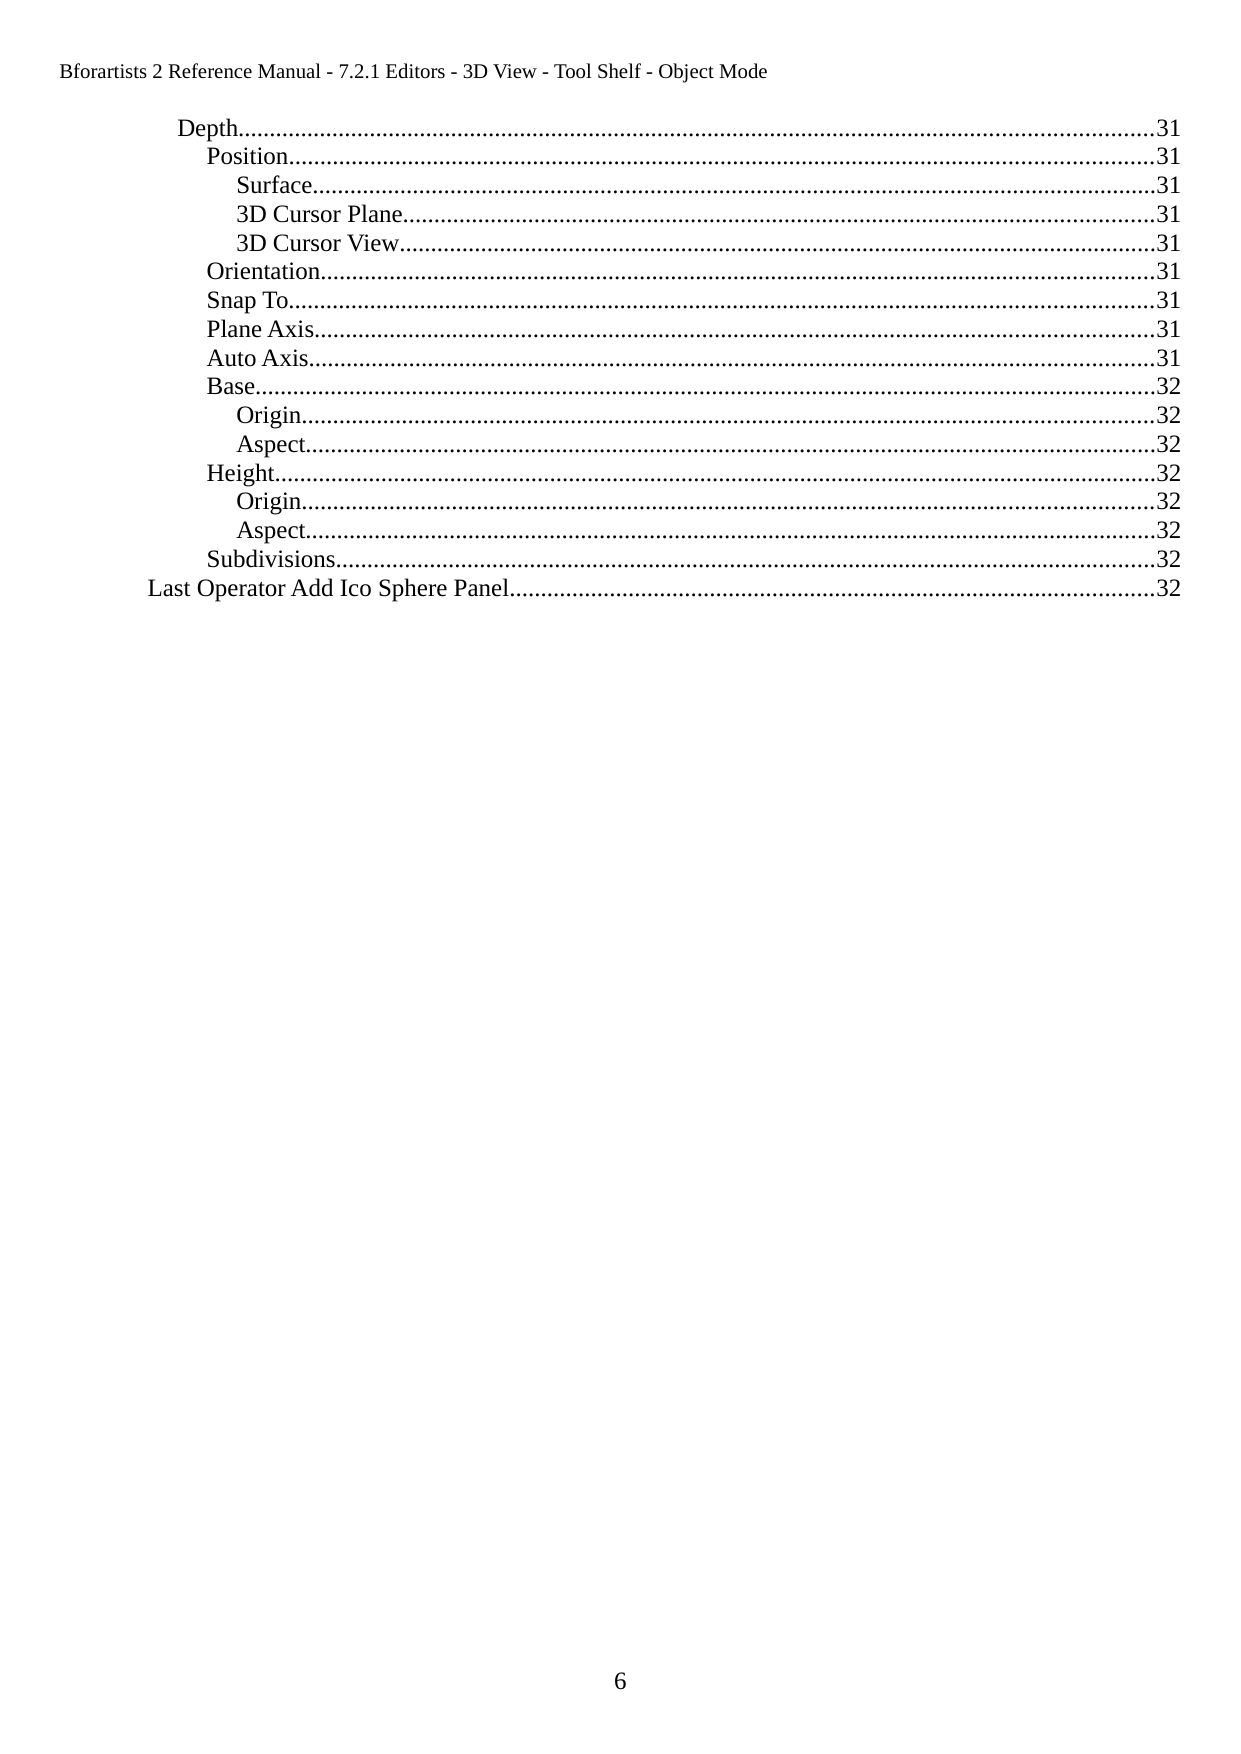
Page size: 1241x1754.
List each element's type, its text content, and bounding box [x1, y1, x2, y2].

text Depth 31 [177, 113, 1181, 141]
text Auto Axis 31 [206, 343, 1181, 371]
text Surface 31 [236, 170, 1181, 199]
text Subdivisions 32 [206, 544, 1181, 573]
text 3D Cursor Plane 31 [236, 199, 1181, 228]
text Origin 32 [236, 486, 1181, 515]
text Last Operator Add Ico Sphere Panel 32 [147, 573, 1181, 601]
text Height 32 [206, 458, 1181, 486]
text Orientation 31 [206, 256, 1181, 285]
text Plane Axis 31 [206, 314, 1181, 343]
text Aspect 32 [236, 429, 1181, 458]
text Base 32 [206, 371, 1181, 400]
text 3D Cursor View 31 [236, 228, 1181, 256]
text Position 31 [206, 141, 1181, 170]
text Aspect 32 [236, 515, 1181, 544]
text Snap To 31 [206, 285, 1181, 314]
text Origin 32 [236, 400, 1181, 429]
